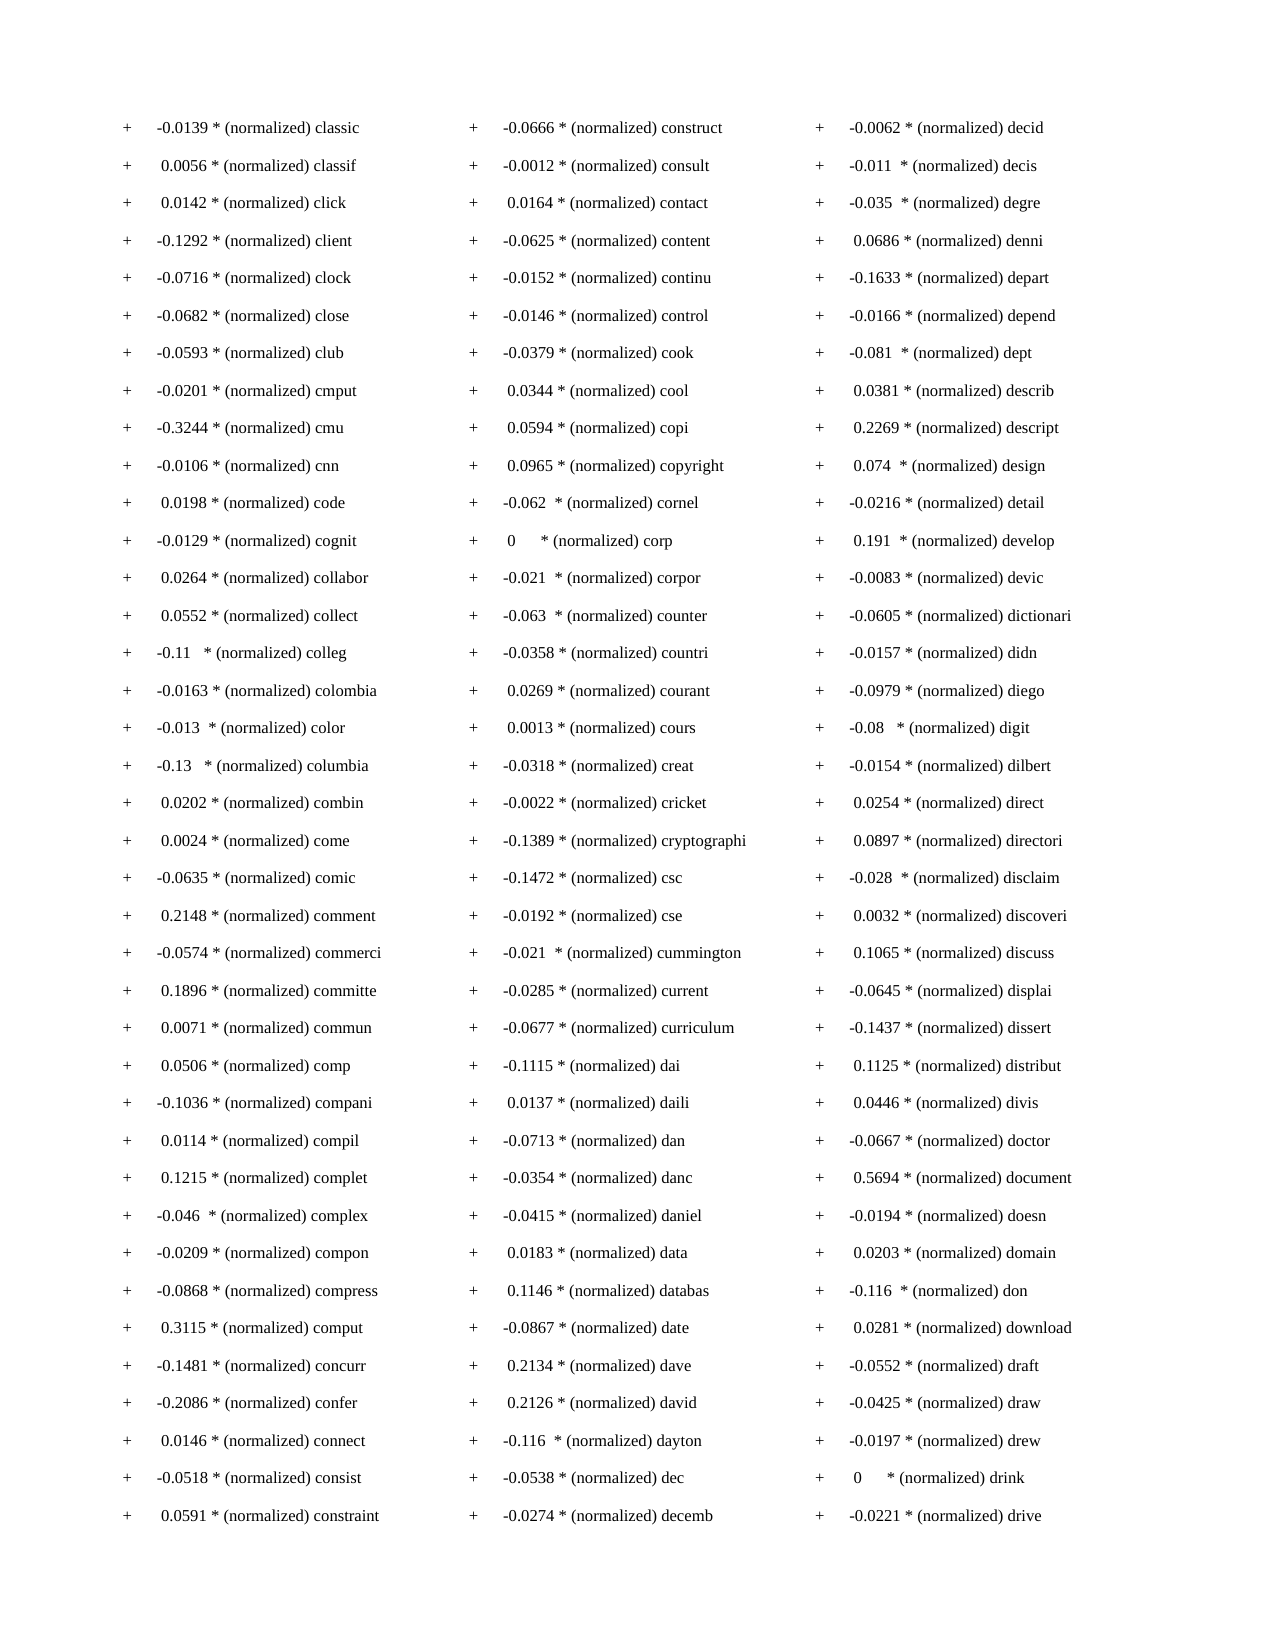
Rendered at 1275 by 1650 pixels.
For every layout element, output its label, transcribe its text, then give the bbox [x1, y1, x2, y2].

text + -0.063 * (normalized) counter [464, 606, 811, 625]
text + -0.011 * (normalized) decis [811, 156, 1157, 175]
text + -0.1481 * (normalized) concurr [118, 1356, 464, 1375]
text + 0.0146 * (normalized) connect [118, 1431, 464, 1450]
text + -0.116 * (normalized) don [811, 1281, 1157, 1300]
text + -0.0062 * (normalized) decid [811, 118, 1157, 137]
text + 0.0137 * (normalized) daili [464, 1093, 811, 1112]
text + 0.1065 * (normalized) discuss [811, 943, 1157, 962]
text + 0.1215 * (normalized) complet [118, 1168, 464, 1187]
text + -0.0146 * (normalized) control [464, 306, 811, 325]
text + -0.035 * (normalized) degre [811, 193, 1157, 212]
text + -0.0022 * (normalized) cricket [464, 793, 811, 812]
text + -0.0192 * (normalized) cse [464, 906, 811, 925]
text + -0.1633 * (normalized) depart [811, 268, 1157, 287]
text + 0.0264 * (normalized) collabor [118, 568, 464, 587]
text + -0.0152 * (normalized) continu [464, 268, 811, 287]
text + 0.0686 * (normalized) denni [811, 231, 1157, 250]
text + -0.0379 * (normalized) cook [464, 343, 811, 362]
text + -0.0083 * (normalized) devic [811, 568, 1157, 587]
text + -0.13 * (normalized) columbia [118, 756, 464, 775]
text + 0.2126 * (normalized) david [464, 1393, 811, 1412]
text + -0.0625 * (normalized) content [464, 231, 811, 250]
text + 0.2134 * (normalized) dave [464, 1356, 811, 1375]
text + 0.0591 * (normalized) constraint [118, 1506, 464, 1525]
text + -0.0979 * (normalized) diego [811, 681, 1157, 700]
text + -0.0593 * (normalized) club [118, 343, 464, 362]
text + -0.028 * (normalized) disclaim [811, 868, 1157, 887]
text + 0.191 * (normalized) develop [811, 531, 1157, 550]
text + -0.0154 * (normalized) dilbert [811, 756, 1157, 775]
text + -0.0574 * (normalized) commerci [118, 943, 464, 962]
text + 0.0203 * (normalized) domain [811, 1243, 1157, 1262]
text + -0.0197 * (normalized) drew [811, 1431, 1157, 1450]
text + -0.081 * (normalized) dept [811, 343, 1157, 362]
text + 0.0381 * (normalized) describ [811, 381, 1157, 400]
text + -0.0285 * (normalized) current [464, 981, 811, 1000]
text + 0.1146 * (normalized) databas [464, 1281, 811, 1300]
text + -0.08 * (normalized) digit [811, 718, 1157, 737]
text + 0.1896 * (normalized) committe [118, 981, 464, 1000]
text + 0.0032 * (normalized) discoveri [811, 906, 1157, 925]
text + 0.0269 * (normalized) courant [464, 681, 811, 700]
text + -0.0645 * (normalized) displai [811, 981, 1157, 1000]
text + 0.0183 * (normalized) data [464, 1243, 811, 1262]
text + 0.0965 * (normalized) copyright [464, 456, 811, 475]
text + -0.0157 * (normalized) didn [811, 643, 1157, 662]
text + 0.0198 * (normalized) code [118, 493, 464, 512]
text + -0.0518 * (normalized) consist [118, 1468, 464, 1487]
text + -0.0354 * (normalized) danc [464, 1168, 811, 1187]
text + -0.11 * (normalized) colleg [118, 643, 464, 662]
text + 0.0202 * (normalized) combin [118, 793, 464, 812]
text + -0.0713 * (normalized) dan [464, 1131, 811, 1150]
text + -0.0868 * (normalized) compress [118, 1281, 464, 1300]
text + -0.0209 * (normalized) compon [118, 1243, 464, 1262]
text + 0.074 * (normalized) design [811, 456, 1157, 475]
text + -0.0552 * (normalized) draft [811, 1356, 1157, 1375]
text + 0.1125 * (normalized) distribut [811, 1056, 1157, 1075]
text + 0.0254 * (normalized) direct [811, 793, 1157, 812]
text + -0.0415 * (normalized) daniel [464, 1206, 811, 1225]
text + -0.1115 * (normalized) dai [464, 1056, 811, 1075]
text + -0.0682 * (normalized) close [118, 306, 464, 325]
text + 0.0071 * (normalized) commun [118, 1018, 464, 1037]
text + -0.0666 * (normalized) construct [464, 118, 811, 137]
text + 0.0013 * (normalized) cours [464, 718, 811, 737]
text + 0 * (normalized) drink [811, 1468, 1157, 1487]
text + -0.013 * (normalized) color [118, 718, 464, 737]
text + -0.116 * (normalized) dayton [464, 1431, 811, 1450]
text + 0 * (normalized) corp [464, 531, 811, 550]
text + -0.0166 * (normalized) depend [811, 306, 1157, 325]
text + 0.0164 * (normalized) contact [464, 193, 811, 212]
text + -0.0425 * (normalized) draw [811, 1393, 1157, 1412]
text + -0.0129 * (normalized) cognit [118, 531, 464, 550]
text + -0.0106 * (normalized) cnn [118, 456, 464, 475]
text + -0.0358 * (normalized) countri [464, 643, 811, 662]
text + -0.0163 * (normalized) colombia [118, 681, 464, 700]
text + 0.0056 * (normalized) classif [118, 156, 464, 175]
text + -0.3244 * (normalized) cmu [118, 418, 464, 437]
text + -0.2086 * (normalized) confer [118, 1393, 464, 1412]
text + -0.0667 * (normalized) doctor [811, 1131, 1157, 1150]
text + 0.0114 * (normalized) compil [118, 1131, 464, 1150]
text + -0.0635 * (normalized) comic [118, 868, 464, 887]
text + -0.0867 * (normalized) date [464, 1318, 811, 1337]
text + -0.0318 * (normalized) creat [464, 756, 811, 775]
text + -0.0716 * (normalized) clock [118, 268, 464, 287]
text + -0.046 * (normalized) complex [118, 1206, 464, 1225]
text + -0.1036 * (normalized) compani [118, 1093, 464, 1112]
text + 0.0552 * (normalized) collect [118, 606, 464, 625]
text + 0.5694 * (normalized) document [811, 1168, 1157, 1187]
text + 0.0281 * (normalized) download [811, 1318, 1157, 1337]
text + -0.021 * (normalized) corpor [464, 568, 811, 587]
text + -0.1292 * (normalized) client [118, 231, 464, 250]
text + -0.0221 * (normalized) drive [811, 1506, 1157, 1525]
text + 0.0446 * (normalized) divis [811, 1093, 1157, 1112]
text + 0.0142 * (normalized) click [118, 193, 464, 212]
text + -0.0216 * (normalized) detail [811, 493, 1157, 512]
text + 0.0897 * (normalized) directori [811, 831, 1157, 850]
text + -0.021 * (normalized) cummington [464, 943, 811, 962]
text + 0.2148 * (normalized) comment [118, 906, 464, 925]
text + -0.0677 * (normalized) curriculum [464, 1018, 811, 1037]
text + -0.0274 * (normalized) decemb [464, 1506, 811, 1525]
text + 0.0594 * (normalized) copi [464, 418, 811, 437]
text + 0.0024 * (normalized) come [118, 831, 464, 850]
text + -0.1389 * (normalized) cryptographi [464, 831, 811, 850]
text + -0.1472 * (normalized) csc [464, 868, 811, 887]
text + -0.0605 * (normalized) dictionari [811, 606, 1157, 625]
text + -0.0194 * (normalized) doesn [811, 1206, 1157, 1225]
text + 0.0344 * (normalized) cool [464, 381, 811, 400]
text + -0.0538 * (normalized) dec [464, 1468, 811, 1487]
text + -0.0201 * (normalized) cmput [118, 381, 464, 400]
text + 0.3115 * (normalized) comput [118, 1318, 464, 1337]
text + -0.062 * (normalized) cornel [464, 493, 811, 512]
text + -0.1437 * (normalized) dissert [811, 1018, 1157, 1037]
text + -0.0139 * (normalized) classic [118, 118, 464, 137]
text + 0.2269 * (normalized) descript [811, 418, 1157, 437]
text + -0.0012 * (normalized) consult [464, 156, 811, 175]
text + 0.0506 * (normalized) comp [118, 1056, 464, 1075]
